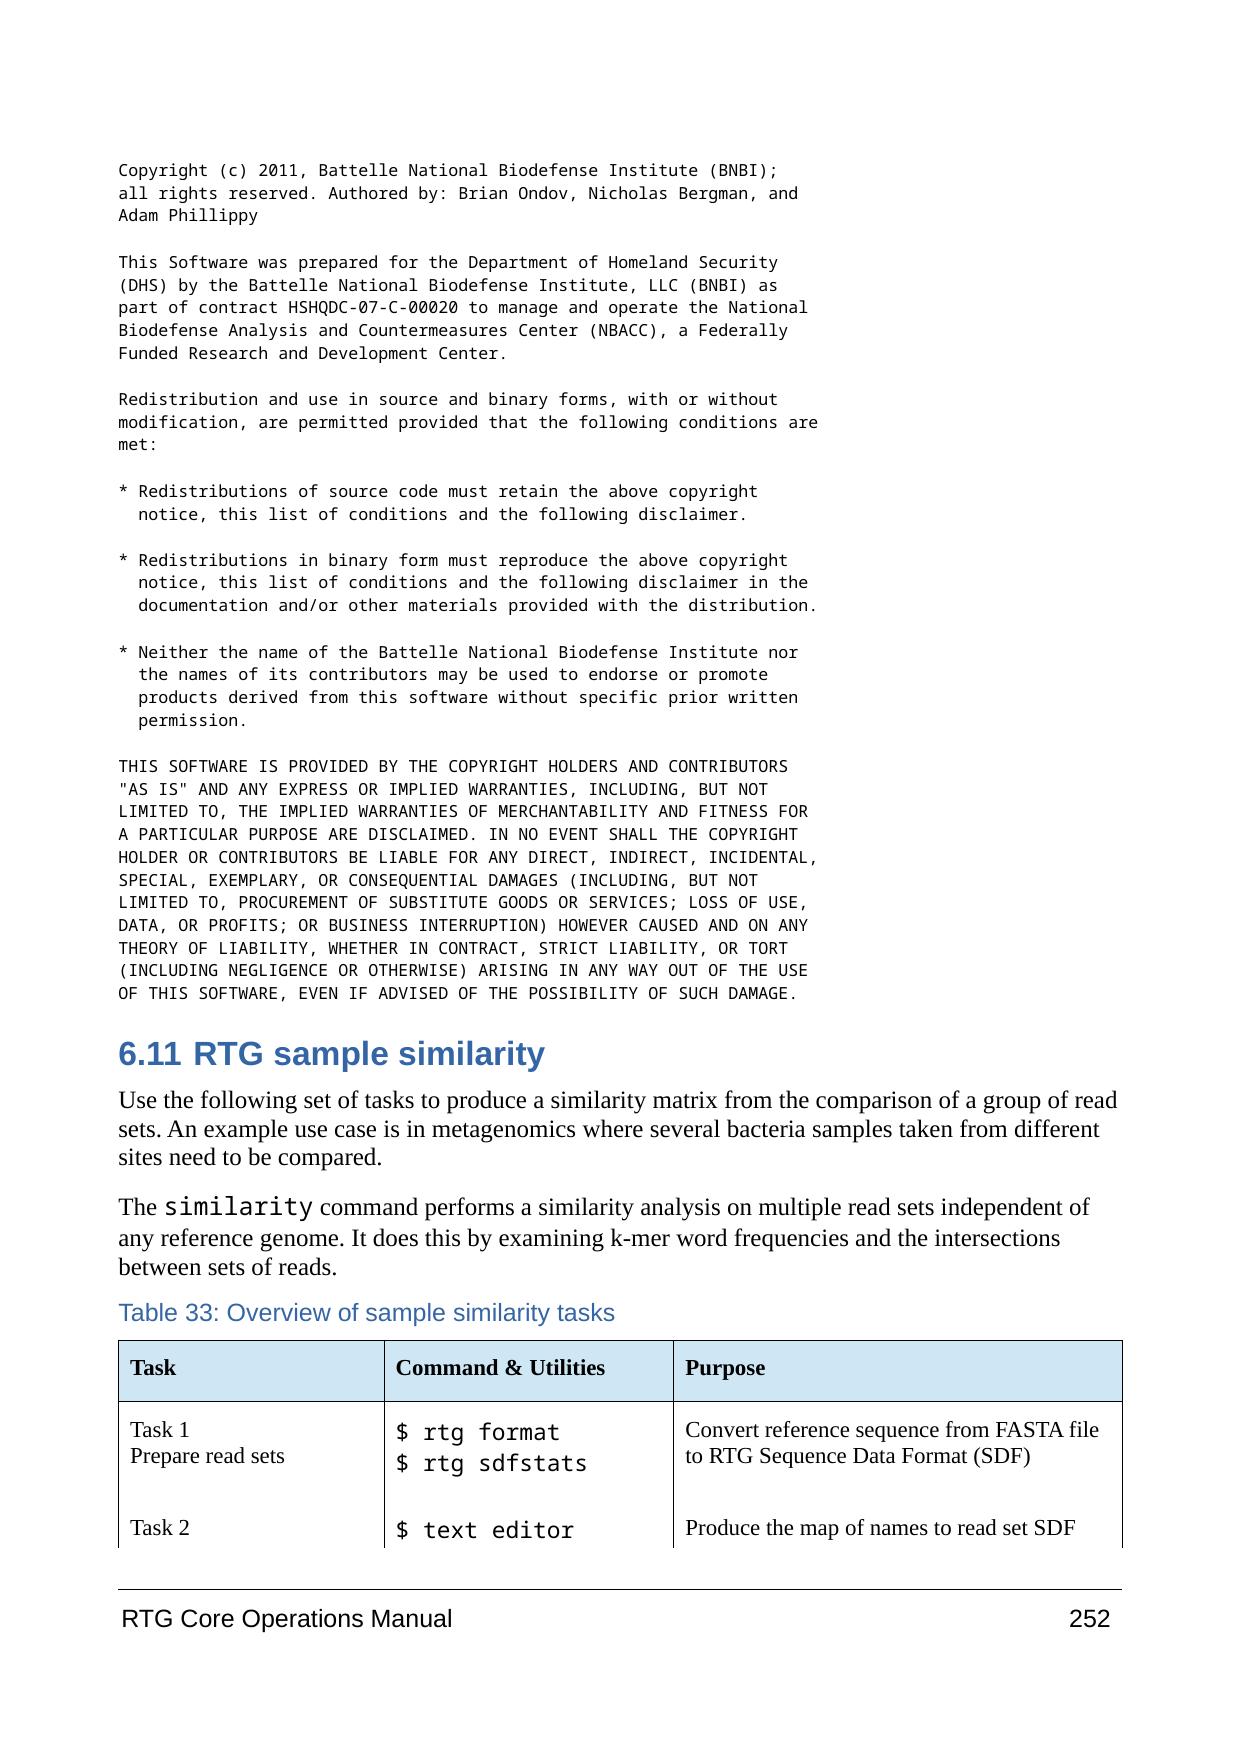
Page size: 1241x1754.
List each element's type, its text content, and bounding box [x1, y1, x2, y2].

text Use the following set of tasks to produce a similarity matrix from the comparison of a group of read sets. An example use case is in metagenomics where several bacteria samples taken from different sites need to be compared. [118, 1085, 1122, 1171]
text * Redistributions in binary form must reproduce the above copyright [118, 548, 1122, 571]
text * Redistributions of source code must retain the above copyright [118, 479, 1122, 502]
text This Software was prepared for the Department of Homeland Security [118, 250, 1122, 273]
text modification, are permitted provided that the following conditions are [118, 410, 1122, 433]
text "AS IS" AND ANY EXPRESS OR IMPLIED WARRANTIES, INCLUDING, BUT NOT [118, 777, 1122, 800]
text notice, this list of conditions and the following disclaimer. [118, 502, 1122, 525]
text HOLDER OR CONTRIBUTORS BE LIABLE FOR ANY DIRECT, INDIRECT, INCIDENTAL, [118, 846, 1122, 868]
text THIS SOFTWARE IS PROVIDED BY THE COPYRIGHT HOLDERS AND CONTRIBUTORS [118, 755, 1122, 777]
text Copyright (c) 2011, Battelle National Biodefense Institute (BNBI); [118, 159, 1122, 181]
text part of contract HSHQDC-07-C-00020 to manage and operate the National [118, 296, 1122, 318]
text A PARTICULAR PURPOSE ARE DISCLAIMED. IN NO EVENT SHALL THE COPYRIGHT [118, 823, 1122, 846]
table_header Command & Utilities [385, 1341, 673, 1401]
table_cell Convert reference sequence from FASTA file to RTG Sequence Data Format (SDF) [674, 1402, 1122, 1499]
text (INCLUDING NEGLIGENCE OR OTHERWISE) ARISING IN ANY WAY OUT OF THE USE [118, 959, 1122, 982]
text THEORY OF LIABILITY, WHETHER IN CONTRACT, STRICT LIABILITY, OR TORT [118, 936, 1122, 959]
text notice, this list of conditions and the following disclaimer in the [118, 571, 1122, 594]
text permission. [118, 708, 1122, 731]
subtitle RTG sample similarity [118, 1034, 1122, 1073]
text Redistribution and use in source and binary forms, with or without [118, 388, 1122, 410]
text DATA, OR PROFITS; OR BUSINESS INTERRUPTION) HOWEVER CAUSED AND ON ANY [118, 914, 1122, 936]
text OF THIS SOFTWARE, EVEN IF ADVISED OF THE POSSIBILITY OF SUCH DAMAGE. [118, 982, 1122, 1004]
text Biodefense Analysis and Countermeasures Center (NBACC), a Federally [118, 318, 1122, 341]
table_cell Task 1 Prepare read sets [119, 1402, 384, 1499]
text LIMITED TO, PROCUREMENT OF SUBSTITUTE GOODS OR SERVICES; LOSS OF USE, [118, 891, 1122, 914]
table_cell $ rtg format $ rtg sdfstats [385, 1402, 673, 1499]
text SPECIAL, EXEMPLARY, OR CONSEQUENTIAL DAMAGES (INCLUDING, BUT NOT [118, 868, 1122, 891]
text * Neither the name of the Battelle National Biodefense Institute nor [118, 640, 1122, 663]
text Adam Phillippy [118, 204, 1122, 227]
text documentation and/or other materials provided with the distribution. [118, 594, 1122, 617]
text met: [118, 433, 1122, 456]
table_cell Produce the map of names to read set SDF [674, 1499, 1122, 1548]
table_cell Task 2 [119, 1499, 384, 1548]
text products derived from this software without specific prior written [118, 686, 1122, 708]
text LIMITED TO, THE IMPLIED WARRANTIES OF MERCHANTABILITY AND FITNESS FOR [118, 800, 1122, 823]
table_header Task [119, 1341, 384, 1401]
table_header Purpose [674, 1341, 1122, 1401]
text all rights reserved. Authored by: Brian Ondov, Nicholas Bergman, and [118, 181, 1122, 204]
text Funded Research and Development Center. [118, 341, 1122, 364]
table_cell $ text editor [385, 1499, 673, 1548]
text Table 33: Overview of sample similarity tasks [118, 1298, 1122, 1327]
text The similarity command performs a similarity analysis on multiple read sets independent of any reference genome. It does this by examining k-mer word frequencies and the intersections between sets of reads. [118, 1189, 1122, 1281]
text the names of its contributors may be used to endorse or promote [118, 663, 1122, 686]
text (DHS) by the Battelle National Biodefense Institute, LLC (BNBI) as [118, 273, 1122, 296]
